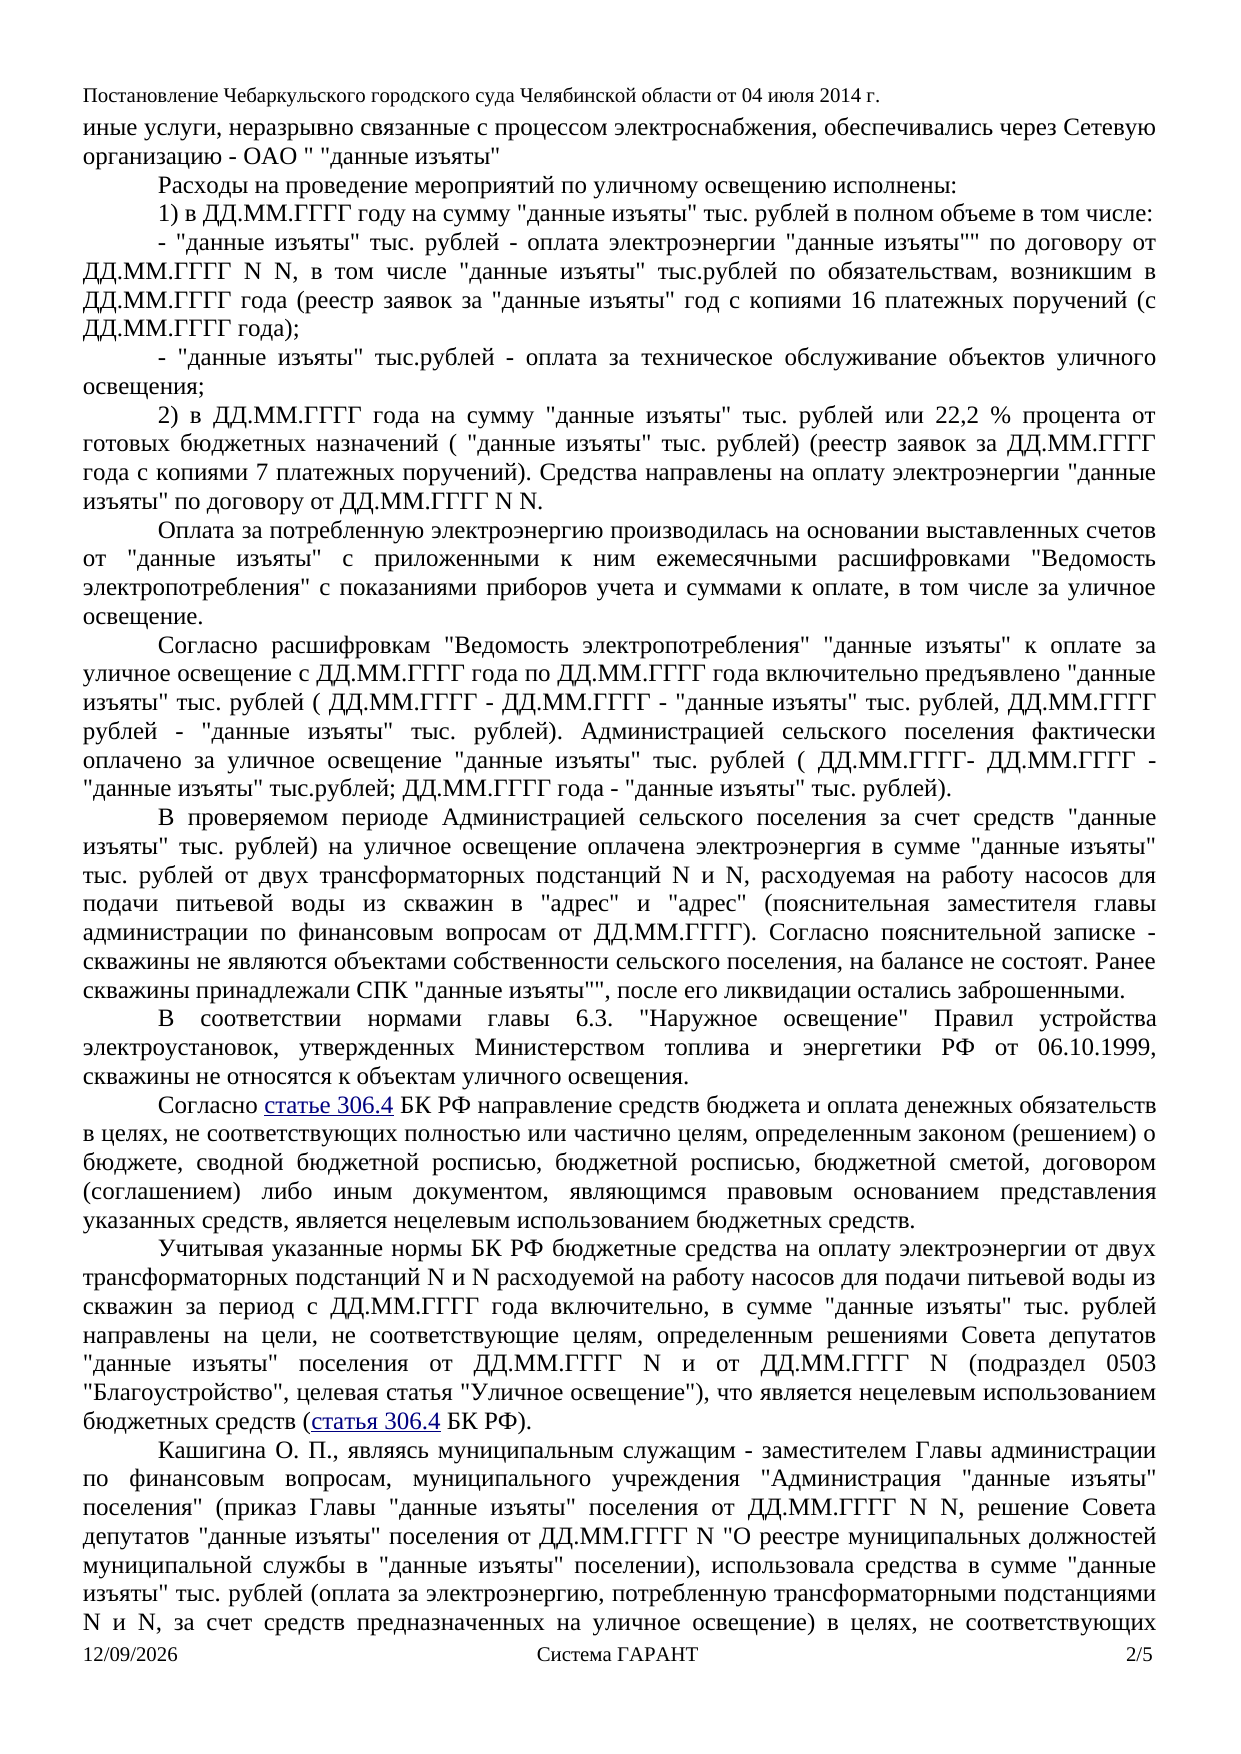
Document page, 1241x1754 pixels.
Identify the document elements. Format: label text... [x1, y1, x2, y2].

text иные услуги, неразрывно связанные с процессом электроснабжения, обеспечивались через Сетевую организацию - ОАО " "данные изъяты" [83, 112, 1157, 170]
text В соответствии нормами главы 6.3. "Наружное освещение" Правил устройства электроустановок, утвержденных Министерством топлива и энергетики РФ от 06.10.1999, скважины не относятся к объектам уличного освещения. [83, 1003, 1157, 1090]
text Согласно статье 306.4 БК РФ направление средств бюджета и оплата денежных обязательств в целях, не соответствующих полностью или частично целям, определенным законом (решением) о бюджете, сводной бюджетной росписью, бюджетной росписью, бюджетной сметой, договором (соглашением) либо иным документом, являющимся правовым основанием представления указанных средств, является нецелевым использованием бюджетных средств. [83, 1090, 1157, 1233]
text Кашигина О. П., являясь муниципальным служащим - заместителем Главы администрации по финансовым вопросам, муниципального учреждения "Администрация "данные изъяты" поселения" (приказ Главы "данные изъяты" поселения от ДД.ММ.ГГГГ N N, решение Совета депутатов "данные изъяты" поселения от ДД.ММ.ГГГГ N "О реестре муниципальных должностей муниципальной службы в "данные изъяты" поселении), использовала средства в сумме "данные изъяты" тыс. рублей (оплата за электроэнергию, потребленную трансформаторными подстанциями N и N, за счет средств предназначенных на уличное освещение) в целях, не соответствующих [83, 1435, 1157, 1636]
text - "данные изъяты" тыс. рублей - оплата электроэнергии "данные изъяты"" по договору от ДД.ММ.ГГГГ N N, в том числе "данные изъяты" тыс.рублей по обязательствам, возникшим в ДД.ММ.ГГГГ года (реестр заявок за "данные изъяты" год с копиями 16 платежных поручений (с ДД.ММ.ГГГГ года); [83, 227, 1157, 342]
text 1) в ДД.ММ.ГГГГ году на сумму "данные изъяты" тыс. рублей в полном объеме в том числе: [83, 198, 1157, 227]
text Учитывая указанные нормы БК РФ бюджетные средства на оплату электроэнергии от двух трансформаторных подстанций N и N расходуемой на работу насосов для подачи питьевой воды из скважин за период с ДД.ММ.ГГГГ года включительно, в сумме "данные изъяты" тыс. рублей направлены на цели, не соответствующие целям, определенным решениями Совета депутатов "данные изъяты" поселения от ДД.ММ.ГГГГ N и от ДД.ММ.ГГГГ N (подраздел 0503 "Благоустройство", целевая статья "Уличное освещение"), что является нецелевым использованием бюджетных средств (статья 306.4 БК РФ). [83, 1233, 1157, 1435]
text Расходы на проведение мероприятий по уличному освещению исполнены: [83, 170, 1157, 198]
text Оплата за потребленную электроэнергию производилась на основании выставленных счетов от "данные изъяты" с приложенными к ним ежемесячными расшифровками "Ведомость электропотребления" с показаниями приборов учета и суммами к оплате, в том числе за уличное освещение. [83, 515, 1157, 630]
text 2) в ДД.ММ.ГГГГ года на сумму "данные изъяты" тыс. рублей или 22,2 % процента от готовых бюджетных назначений ( "данные изъяты" тыс. рублей) (реестр заявок за ДД.ММ.ГГГГ года с копиями 7 платежных поручений). Средства направлены на оплату электроэнергии "данные изъяты" по договору от ДД.ММ.ГГГГ N N. [83, 400, 1157, 515]
text Согласно расшифровкам "Ведомость электропотребления" "данные изъяты" к оплате за уличное освещение с ДД.ММ.ГГГГ года по ДД.ММ.ГГГГ года включительно предъявлено "данные изъяты" тыс. рублей ( ДД.ММ.ГГГГ - ДД.ММ.ГГГГ - "данные изъяты" тыс. рублей, ДД.ММ.ГГГГ рублей - "данные изъяты" тыс. рублей). Администрацией сельского поселения фактически оплачено за уличное освещение "данные изъяты" тыс. рублей ( ДД.ММ.ГГГГ- ДД.ММ.ГГГГ - "данные изъяты" тыс.рублей; ДД.ММ.ГГГГ года - "данные изъяты" тыс. рублей). [83, 630, 1157, 802]
text В проверяемом периоде Администрацией сельского поселения за счет средств "данные изъяты" тыс. рублей) на уличное освещение оплачена электроэнергия в сумме "данные изъяты" тыс. рублей от двух трансформаторных подстанций N и N, расходуемая на работу насосов для подачи питьевой воды из скважин в "адрес" и "адрес" (пояснительная заместителя главы администрации по финансовым вопросам от ДД.ММ.ГГГГ). Согласно пояснительной записке - скважины не являются объектами собственности сельского поселения, на балансе не состоят. Ранее скважины принадлежали СПК "данные изъяты"", после его ликвидации остались заброшенными. [83, 802, 1157, 1003]
text - "данные изъяты" тыс.рублей - оплата за техническое обслуживание объектов уличного освещения; [83, 342, 1157, 400]
